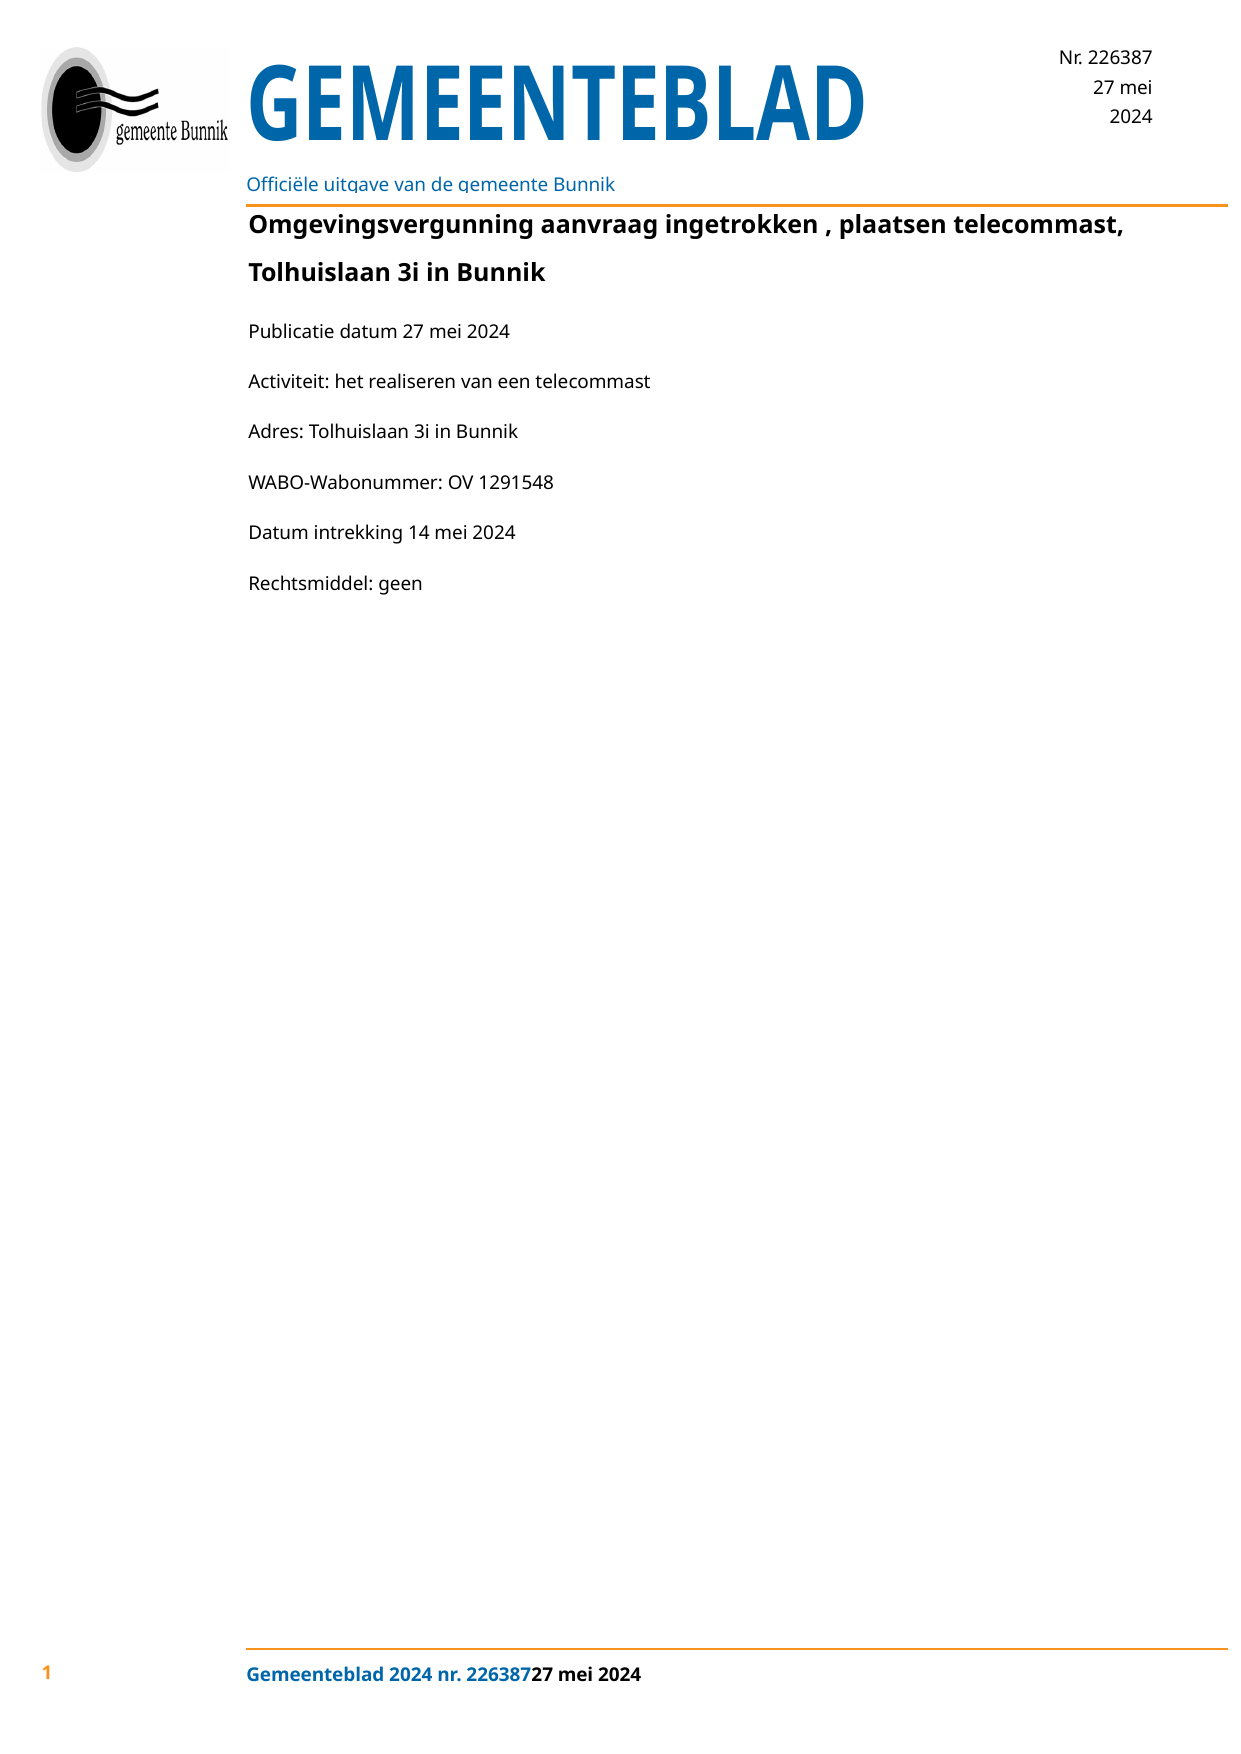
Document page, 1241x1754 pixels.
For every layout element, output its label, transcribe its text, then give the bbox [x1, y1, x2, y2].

text Omgevingsvergunning aanvraag ingetrokken , plaatsen telecommast, Tolhuislaan 3i in Bunnik [248, 207, 1152, 288]
text Rechtsmiddel: geen [248, 570, 1152, 596]
text Adres: Tolhuislaan 3i in Bunnik [248, 419, 1152, 444]
text WABO-Wabonummer: OV 1291548 [248, 469, 1152, 495]
text Activiteit: het realiseren van een telecommast [248, 368, 1152, 394]
picture [41, 47, 231, 172]
text Publicatie datum 27 mei 2024 [248, 318, 1152, 344]
text Datum intrekking 14 mei 2024 [248, 519, 1152, 545]
